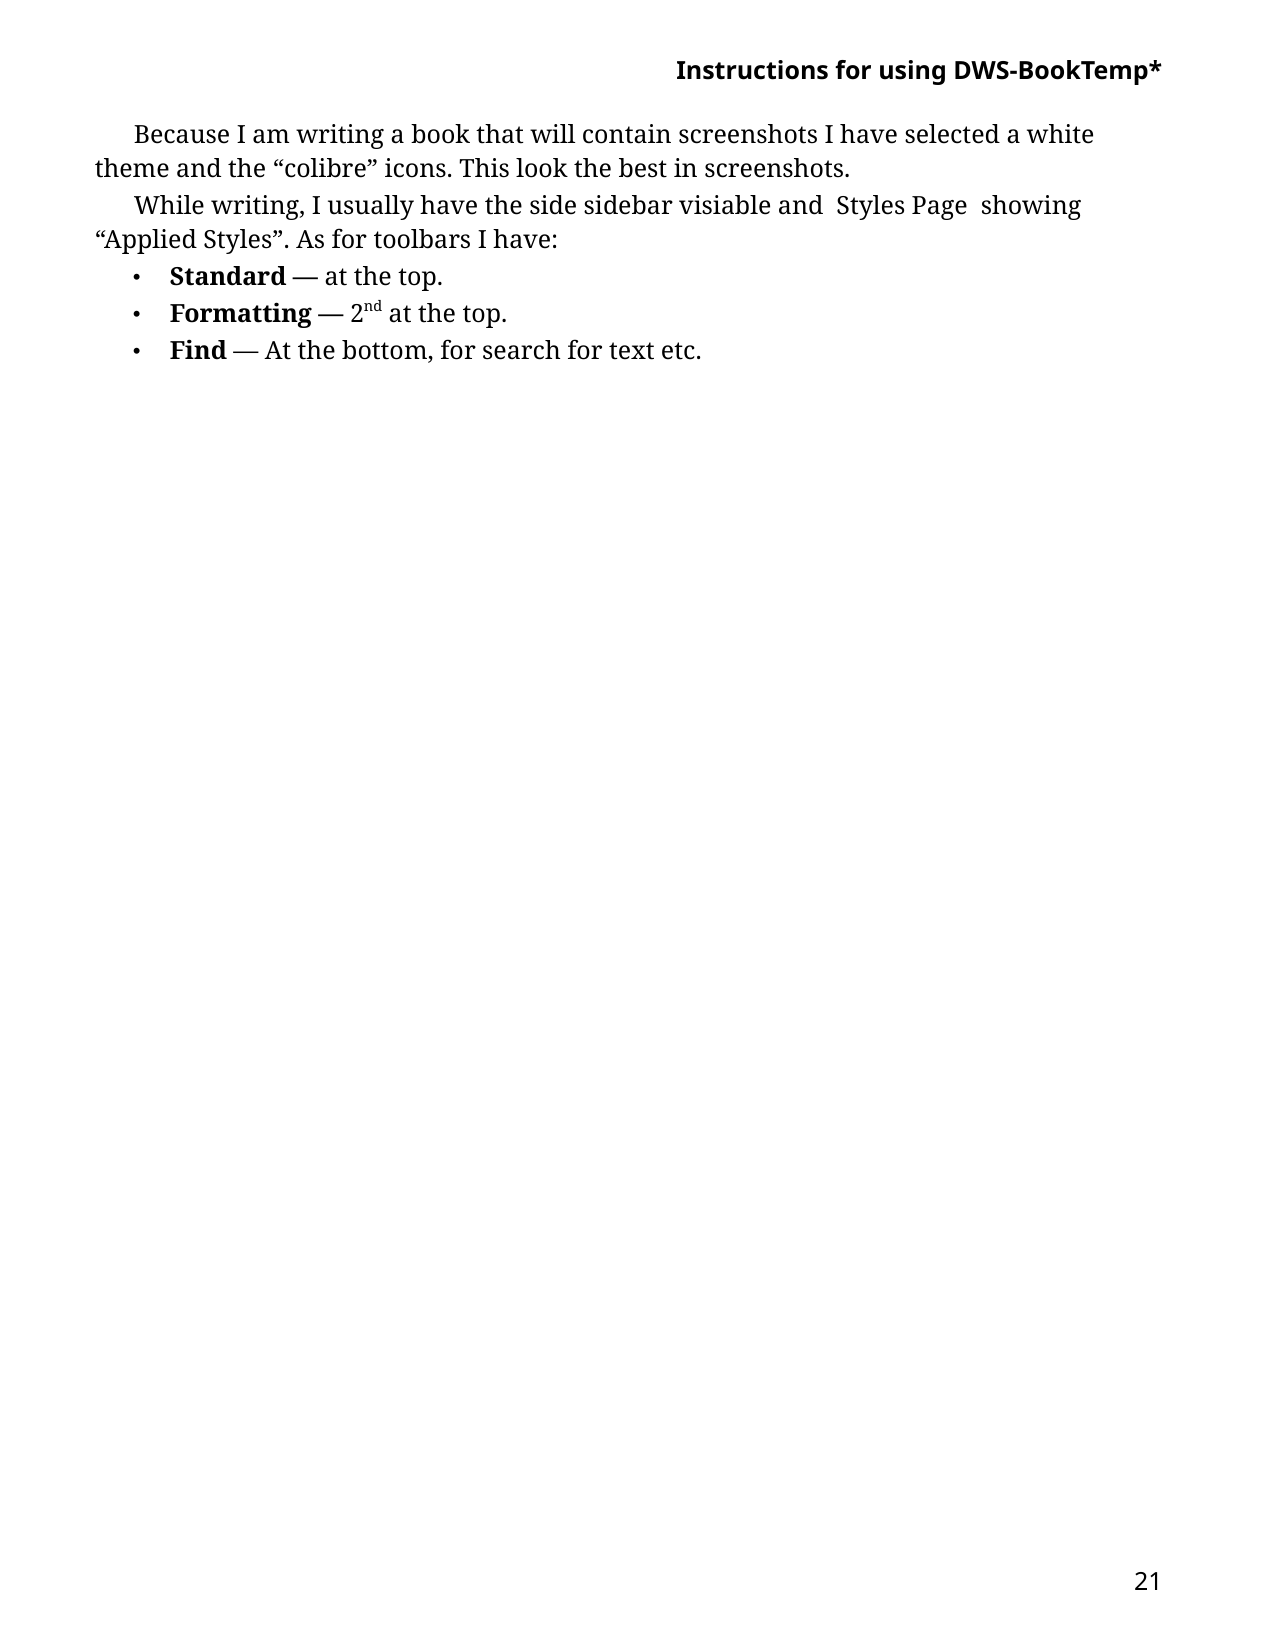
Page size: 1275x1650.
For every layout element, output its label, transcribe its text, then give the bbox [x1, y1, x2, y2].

list Formatting — 2nd at the top. [132, 296, 1162, 330]
text While writing, I usually have the side sidebar visiable and Styles Page showing “Applied Styles”. As for toolbars I have: [94, 188, 1162, 256]
list Standard — at the top. [132, 259, 1162, 293]
text Because I am writing a book that will contain screenshots I have selected a white theme and the “colibre” icons. This look the best in screenshots. [94, 117, 1162, 185]
list Find — At the bottom, for search for text etc. [132, 333, 1162, 367]
